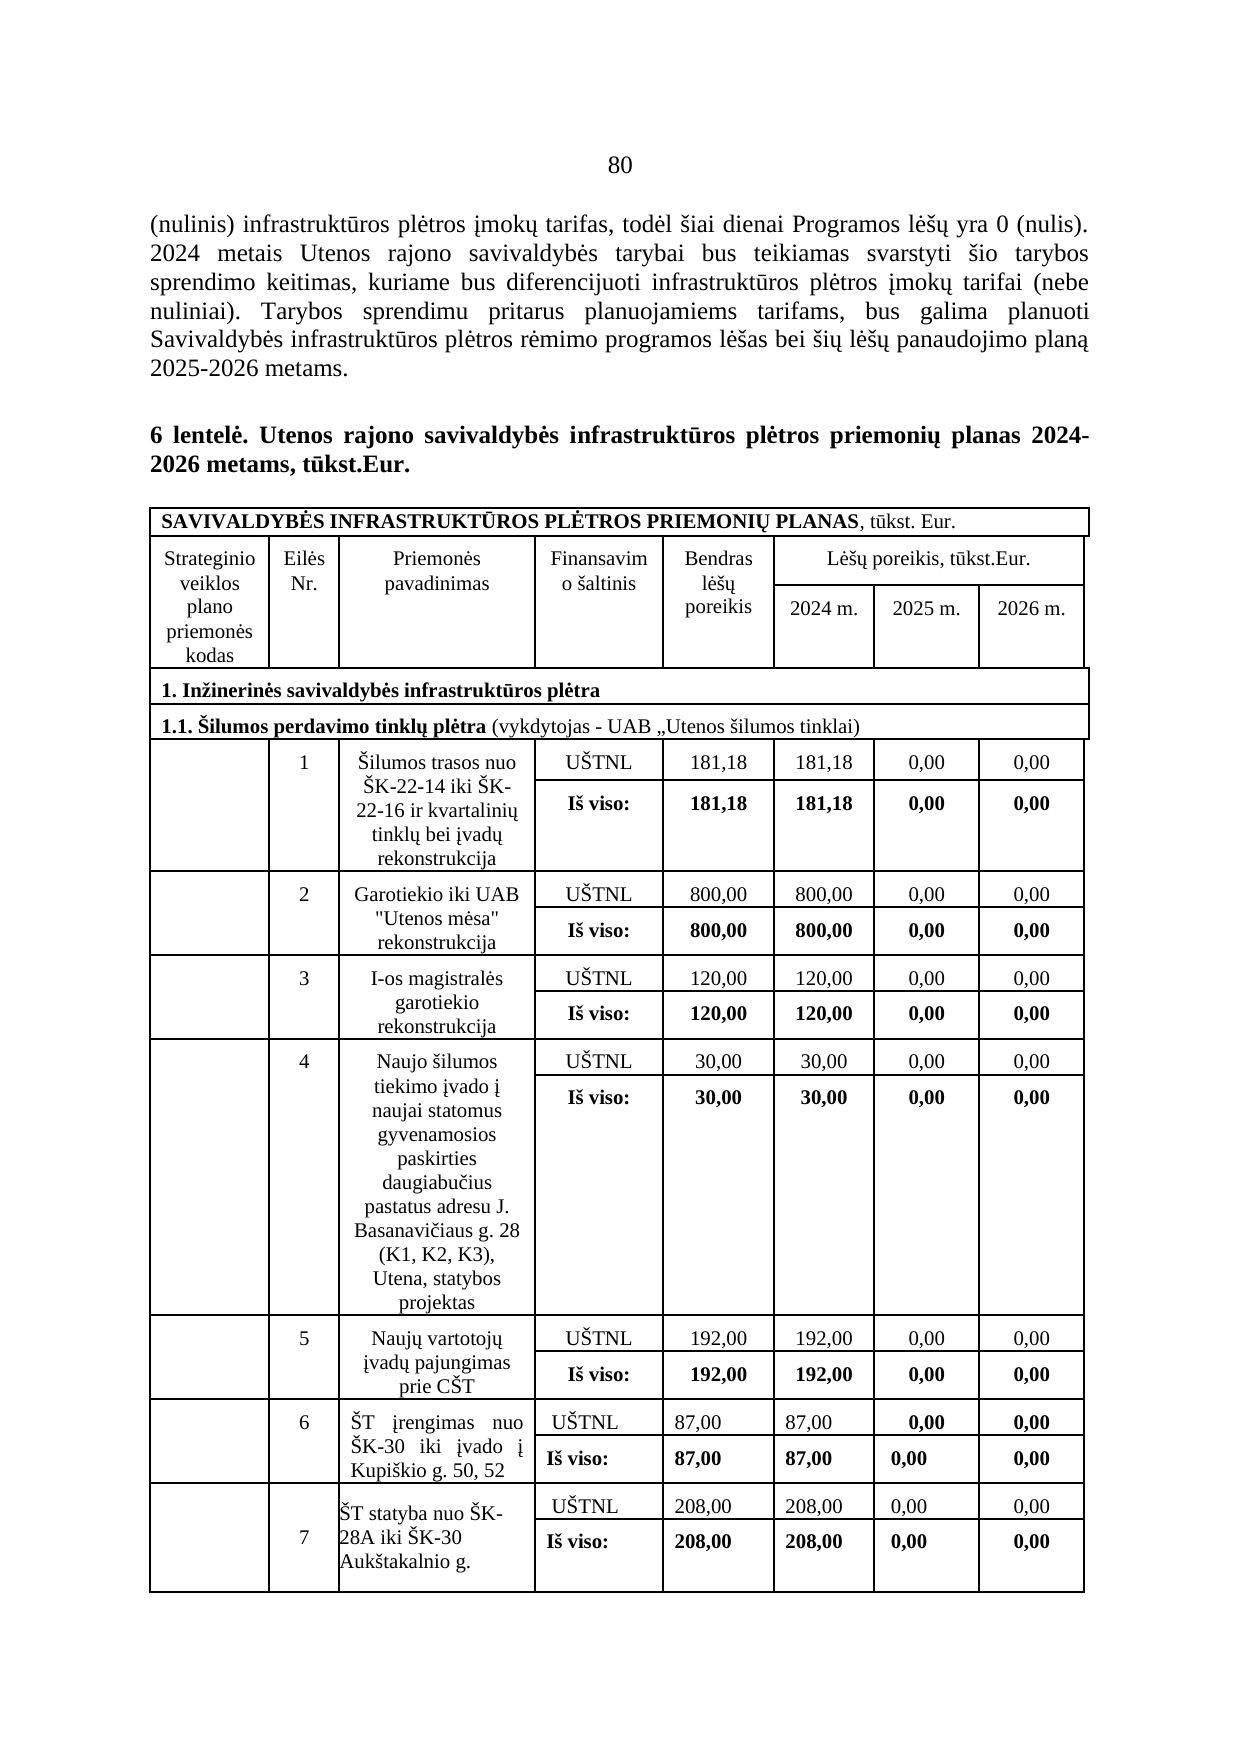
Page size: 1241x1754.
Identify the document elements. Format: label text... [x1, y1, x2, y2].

table_cell 0,00 [980, 1352, 1083, 1398]
table_cell 0,00 [980, 1436, 1083, 1482]
table_cell 7 [270, 1484, 338, 1591]
table_cell Garotiekio iki UAB "Utenos mėsa" rekonstrukcija [340, 872, 534, 954]
table_cell [1085, 906, 1089, 954]
table_cell 0,00 [875, 1316, 978, 1350]
table_cell 0,00 [875, 1352, 978, 1398]
table_header SAVIVALDYBĖS INFRASTRUKTŪROS PLĖTROS PRIEMONIŲ PLANAS, tūkst. Eur. [151, 509, 1088, 535]
table_cell UŠTNL [536, 1400, 662, 1434]
table_cell 0,00 [875, 872, 978, 906]
table_cell UŠTNL [536, 740, 662, 779]
table_cell 120,00 [775, 956, 873, 990]
table_cell 0,00 [875, 740, 978, 779]
table_cell I-os magistralės garotiekio rekonstrukcija [340, 956, 534, 1038]
table_cell ŠT įrengimas nuo ŠK-30 iki įvado į Kupiškio g. 50, 52 [340, 1400, 534, 1482]
table_cell [1085, 1350, 1089, 1398]
table_cell 3 [270, 956, 338, 1038]
table_cell [151, 1316, 268, 1398]
table_cell [151, 1040, 268, 1314]
table_cell [1085, 537, 1089, 584]
table_cell 800,00 [775, 908, 873, 954]
table_cell UŠTNL [536, 1484, 662, 1518]
table_cell Priemonės pavadinimas [340, 537, 534, 667]
table_cell 192,00 [775, 1316, 873, 1350]
table_cell 0,00 [875, 1040, 978, 1073]
table_cell [1085, 1038, 1089, 1073]
table_cell 1.1. Šilumos perdavimo tinklų plėtra (vykdytojas - UAB „Utenos šilumos tinklai) [151, 705, 1088, 738]
table_cell 0,00 [980, 1484, 1083, 1518]
table_cell 2025 m. [875, 586, 978, 667]
table_cell 0,00 [980, 1076, 1083, 1314]
table_cell 800,00 [664, 908, 773, 954]
table_cell Iš viso: [536, 1352, 662, 1398]
table_cell Iš viso: [536, 992, 662, 1038]
table_cell 87,00 [775, 1436, 873, 1482]
text (nulinis) infrastruktūros plėtros įmokų tarifas, todėl šiai dienai Programos lėšų yra 0 (nulis). 2024 metais Utenos rajono savivaldybės tarybai bus teikiamas svarstyti šio tarybos sprendimo keitimas, kuriame bus diferencijuoti infrastruktūros plėtros įmokų tarifai (nebe nuliniai). Tarybos sprendimu pritarus planuojamiems tarifams, bus galima planuoti Savivaldybės infrastruktūros plėtros rėmimo programos lėšas bei šių lėšų panaudojimo planą 2025-2026 metams. [150, 209, 1090, 382]
table_cell 87,00 [664, 1436, 773, 1482]
table_cell Iš viso: [536, 1520, 662, 1591]
table_cell 30,00 [775, 1076, 873, 1314]
table_cell 181,18 [664, 781, 773, 870]
table_cell 192,00 [664, 1316, 773, 1350]
table_cell 2024 m. [775, 586, 873, 667]
table_cell Iš viso: [536, 781, 662, 870]
table_cell 5 [270, 1316, 338, 1398]
table_cell 800,00 [775, 872, 873, 906]
table_cell 30,00 [664, 1076, 773, 1314]
table_cell [151, 740, 268, 870]
table_cell 2 [270, 872, 338, 954]
table_cell 120,00 [664, 992, 773, 1038]
table_cell [151, 956, 268, 1038]
table_cell Naujų vartotojų įvadų pajungimas prie CŠT [340, 1316, 534, 1398]
table_cell 87,00 [775, 1400, 873, 1434]
table_cell 0,00 [980, 1316, 1083, 1350]
table_cell [1085, 1434, 1089, 1482]
table_cell 181,18 [664, 740, 773, 779]
table_cell [1085, 1482, 1089, 1518]
table_cell 0,00 [980, 956, 1083, 990]
table_cell 0,00 [875, 1484, 978, 1518]
table_cell 0,00 [980, 1520, 1083, 1591]
table_cell UŠTNL [536, 1316, 662, 1350]
table_cell 1. Inžinerinės savivaldybės infrastruktūros plėtra [151, 669, 1088, 702]
table_cell [1085, 1314, 1089, 1350]
table_cell 208,00 [775, 1484, 873, 1518]
table_cell [1085, 779, 1089, 870]
table_cell 30,00 [664, 1040, 773, 1073]
table_cell Iš viso: [536, 908, 662, 954]
table_cell 0,00 [875, 992, 978, 1038]
table_cell ŠT statyba nuo ŠK-28A iki ŠK-30 Aukštakalnio g. [340, 1484, 534, 1591]
table_cell 208,00 [775, 1520, 873, 1591]
table_cell Strateginio veiklos plano priemonės kodas [151, 537, 268, 667]
table_cell [1085, 1398, 1089, 1434]
table_cell [1085, 954, 1089, 990]
table_cell Bendras lėšų poreikis [664, 537, 773, 667]
table_cell 800,00 [664, 872, 773, 906]
table_cell 0,00 [980, 1040, 1083, 1073]
table_cell 87,00 [664, 1400, 773, 1434]
text 6 lentelė. Utenos rajono savivaldybės infrastruktūros plėtros priemonių planas 2024-2026 metams, tūkst.Eur. [150, 420, 1090, 478]
table_cell Iš viso: [536, 1436, 662, 1482]
table_cell [1085, 584, 1089, 667]
table_cell 0,00 [875, 1436, 978, 1482]
table_cell [1085, 990, 1089, 1038]
table_cell [151, 1484, 268, 1591]
table_cell 4 [270, 1040, 338, 1314]
table_cell [1085, 740, 1089, 779]
table_cell Eilės Nr. [270, 537, 338, 667]
table_cell 1 [270, 740, 338, 870]
table_cell UŠTNL [536, 872, 662, 906]
table_cell [1085, 1074, 1089, 1314]
table_cell 208,00 [664, 1520, 773, 1591]
table_cell 181,18 [775, 781, 873, 870]
table_cell UŠTNL [536, 956, 662, 990]
table_cell 0,00 [875, 781, 978, 870]
table_cell 192,00 [775, 1352, 873, 1398]
table_cell 0,00 [980, 740, 1083, 779]
table_cell Šilumos trasos nuo ŠK-22-14 iki ŠK-22-16 ir kvartalinių tinklų bei įvadų rekonstrukcija [340, 740, 534, 870]
table_cell 0,00 [875, 1076, 978, 1314]
table_cell 181,18 [775, 740, 873, 779]
table_cell 120,00 [775, 992, 873, 1038]
table_cell 0,00 [980, 872, 1083, 906]
table_cell 0,00 [980, 781, 1083, 870]
table_cell Finansavimo šaltinis [536, 537, 662, 667]
table_cell 0,00 [980, 992, 1083, 1038]
table_cell Lėšų poreikis, tūkst.Eur. [775, 537, 1083, 584]
table_cell UŠTNL [536, 1040, 662, 1073]
table_cell 208,00 [664, 1484, 773, 1518]
table_cell 0,00 [980, 1400, 1083, 1434]
table_cell 192,00 [664, 1352, 773, 1398]
table_cell 0,00 [875, 1400, 978, 1434]
table_cell [151, 1400, 268, 1482]
table_cell Naujo šilumos tiekimo įvado į naujai statomus gyvenamosios paskirties daugiabučius pastatus adresu J. Basanavičiaus g. 28 (K1, K2, K3), Utena, statybos projektas [340, 1040, 534, 1314]
table_cell 0,00 [875, 1520, 978, 1591]
table_cell 120,00 [664, 956, 773, 990]
table_cell [1085, 870, 1089, 906]
table_cell 6 [270, 1400, 338, 1482]
table_cell 2026 m. [980, 586, 1083, 667]
table_cell 0,00 [875, 908, 978, 954]
table_cell [151, 872, 268, 954]
table_cell 30,00 [775, 1040, 873, 1073]
table_cell [1085, 1518, 1089, 1591]
table_cell 0,00 [980, 908, 1083, 954]
table_cell 0,00 [875, 956, 978, 990]
table_cell Iš viso: [536, 1076, 662, 1314]
